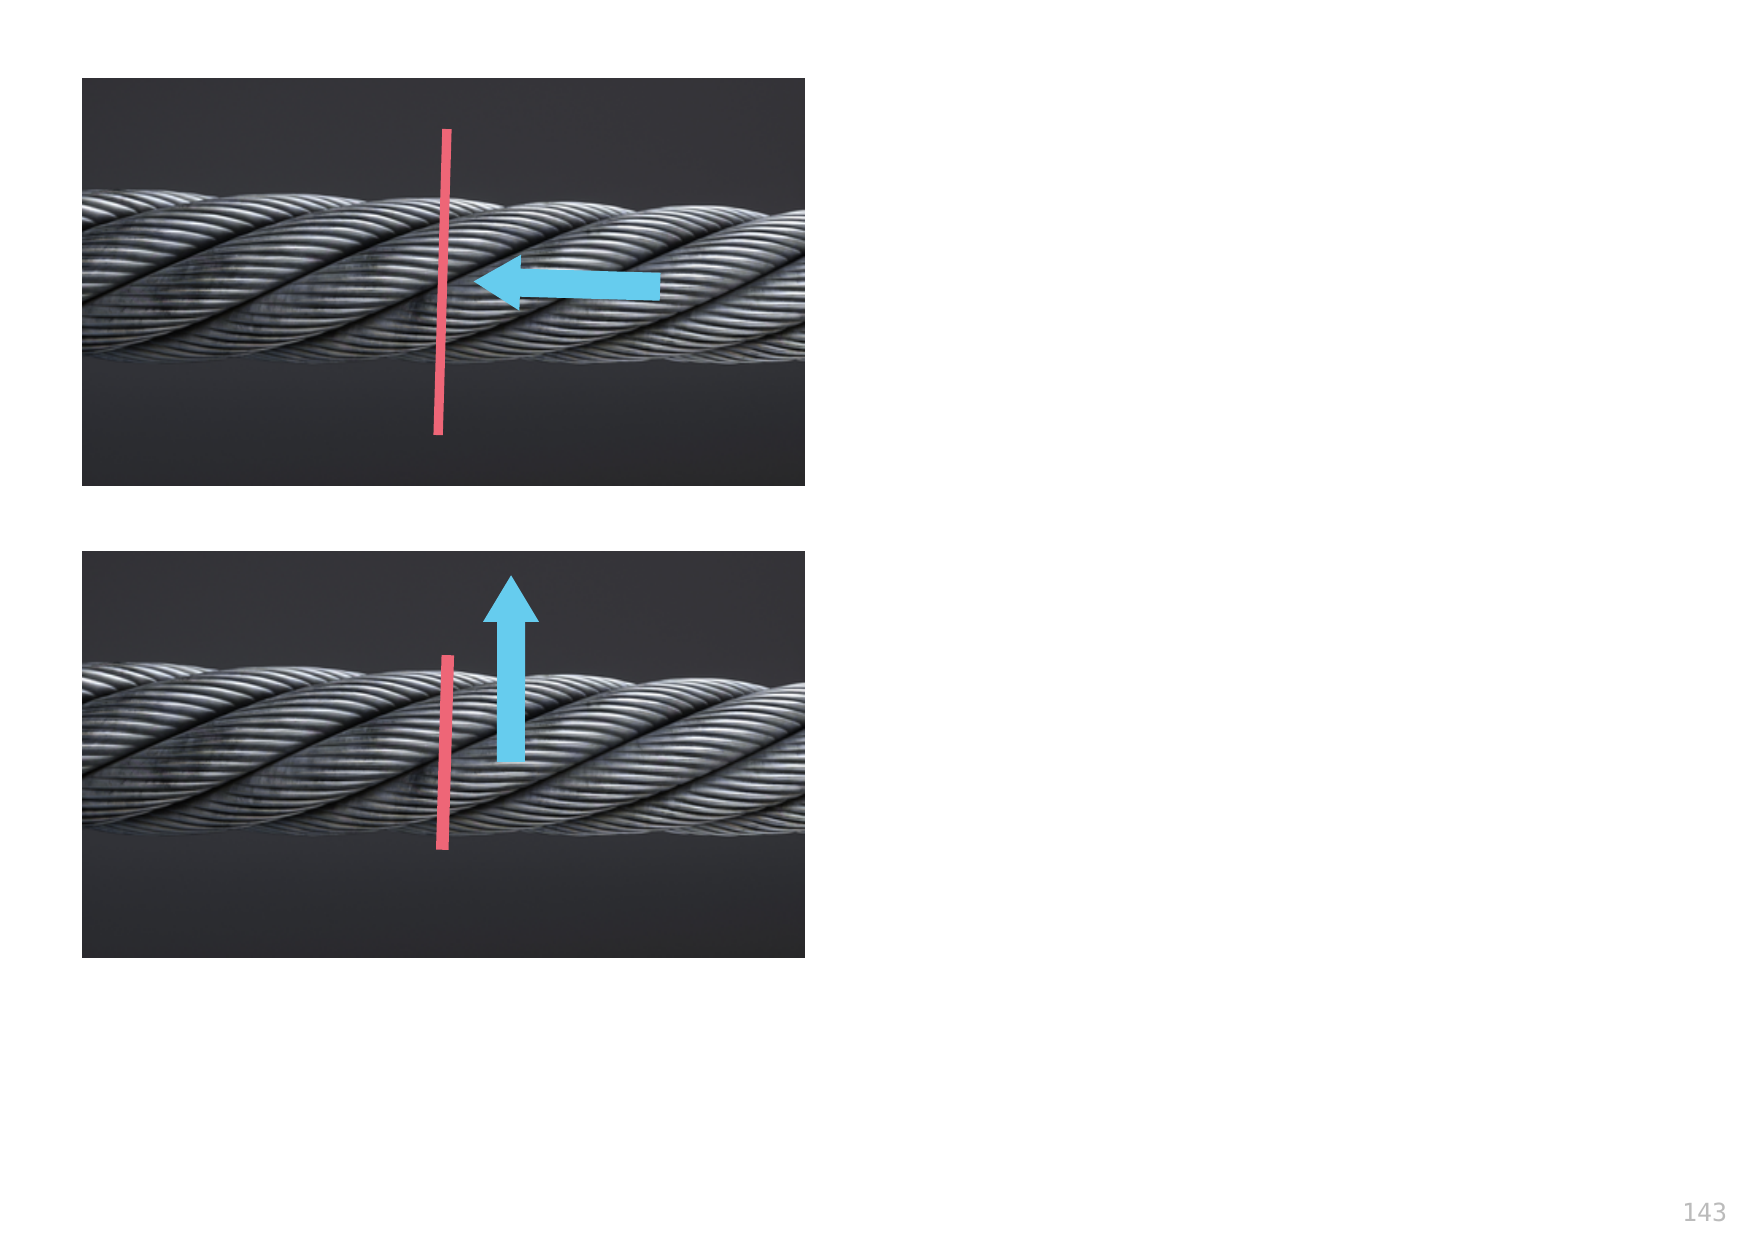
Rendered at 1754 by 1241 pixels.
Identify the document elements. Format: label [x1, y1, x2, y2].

picture [82, 78, 805, 486]
text_box [473, 254, 661, 311]
text_box [483, 575, 540, 762]
picture [82, 551, 805, 958]
